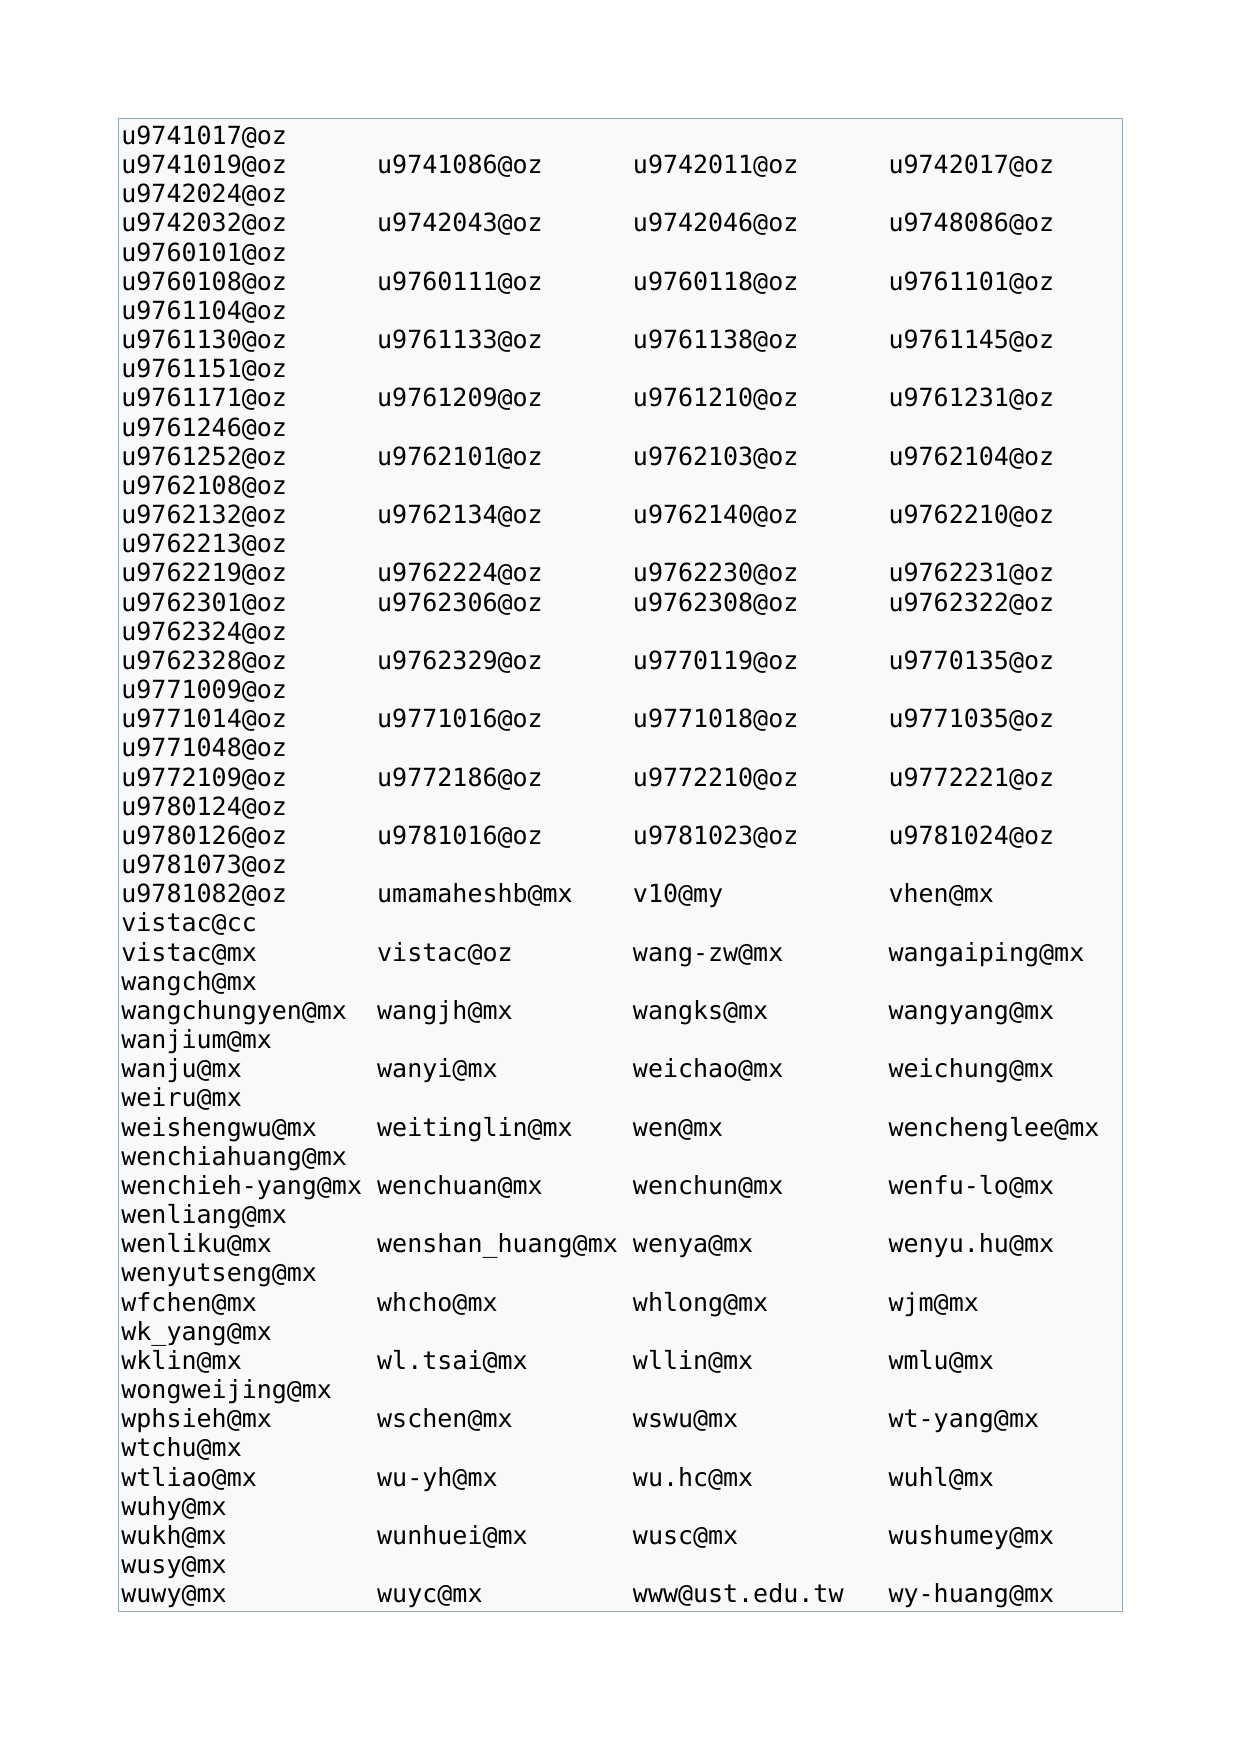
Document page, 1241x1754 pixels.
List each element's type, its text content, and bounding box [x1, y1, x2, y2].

text u9741017@oz u9741019@oz u9741086@oz u9742011@oz u9742017@oz u9742024@oz u9742032@oz u9742043@oz u9742046@oz u9748086@oz u9760101@oz u9760108@oz u9760111@oz u9760118@oz u9761101@oz u9761104@oz u9761130@oz u9761133@oz u9761138@oz u9761145@oz u9761151@oz u9761171@oz u9761209@oz u9761210@oz u9761231@oz u9761246@oz u9761252@oz u9762101@oz u9762103@oz u9762104@oz u9762108@oz u9762132@oz u9762134@oz u9762140@oz u9762210@oz u9762213@oz u9762219@oz u9762224@oz u9762230@oz u9762231@oz u9762301@oz u9762306@oz u9762308@oz u9762322@oz u9762324@oz u9762328@oz u9762329@oz u9770119@oz u9770135@oz u9771009@oz u9771014@oz u9771016@oz u9771018@oz u9771035@oz u9771048@oz u9772109@oz u9772186@oz u9772210@oz u9772221@oz u9780124@oz u9780126@oz u9781016@oz u9781023@oz u9781024@oz u9781073@oz u9781082@oz umamaheshb@mx v10@my vhen@mx vistac@cc vistac@mx vistac@oz wang-zw@mx wangaiping@mx wangch@mx wangchungyen@mx wangjh@mx wangks@mx wangyang@mx wanjium@mx wanju@mx wanyi@mx weichao@mx weichung@mx weiru@mx weishengwu@mx weitinglin@mx wen@mx wenchenglee@mx wenchiahuang@mx wenchieh-yang@mx wenchuan@mx wenchun@mx wenfu-lo@mx wenliang@mx wenliku@mx wenshan_huang@mx wenya@mx wenyu.hu@mx wenyutseng@mx wfchen@mx whcho@mx whlong@mx wjm@mx wk_yang@mx wklin@mx wl.tsai@mx wllin@mx wmlu@mx wongweijing@mx wphsieh@mx wschen@mx wswu@mx wt-yang@mx wtchu@mx wtliao@mx wu-yh@mx wu.hc@mx wuhl@mx wuhy@mx wukh@mx wunhuei@mx wusc@mx wushumey@mx wusy@mx wuwy@mx wuyc@mx www@ust.edu.tw wy-huang@mx [119, 119, 1122, 1611]
